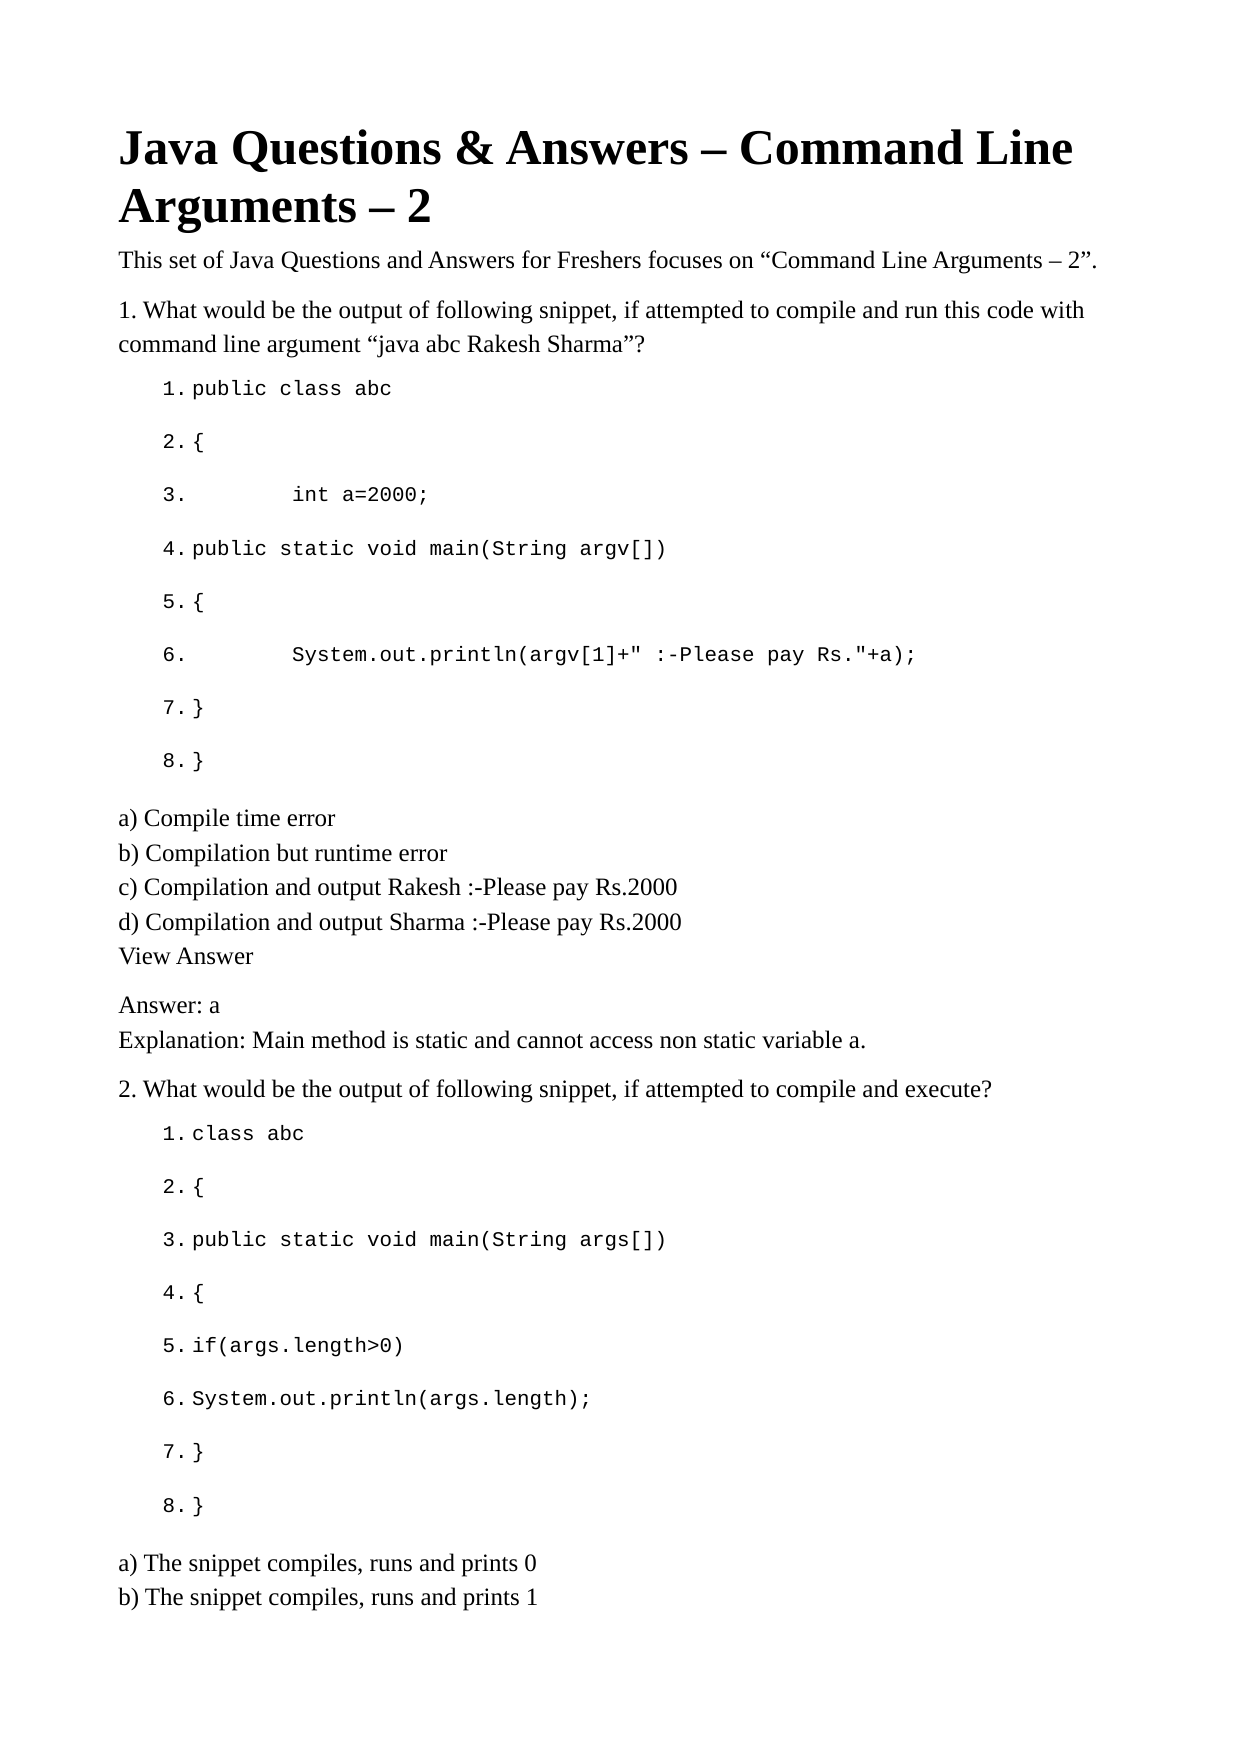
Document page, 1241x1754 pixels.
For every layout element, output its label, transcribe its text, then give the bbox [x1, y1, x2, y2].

list } [162, 1442, 1122, 1465]
text This set of Java Questions and Answers for Freshers focuses on “Command Line Arguments – 2”. [118, 246, 1122, 274]
list System.out.println(args.length); [162, 1388, 1122, 1412]
list System.out.println(argv[1]+" :-Please pay Rs."+a); [162, 644, 1122, 667]
text 1. What would be the output of following snippet, if attempted to compile and run this code with command line argument “java abc Rakesh Sharma”? [118, 295, 1122, 358]
text Answer: a Explanation: Main method is static and cannot access non static variable a. [118, 990, 1122, 1053]
text 2. What would be the output of following snippet, if attempted to compile and execute? [118, 1074, 1122, 1102]
list } [162, 750, 1122, 774]
list public static void main(String argv[]) [162, 538, 1122, 561]
list { [162, 591, 1122, 614]
text a) The snippet compiles, runs and prints 0 b) The snippet compiles, runs and prints 1 [118, 1548, 1122, 1611]
text a) Compile time error b) Compilation but runtime error c) Compilation and output Rakesh :-Please pay Rs.2000 d) Compilation and output Sharma :-Please pay Rs.2000 View Answer [118, 803, 1122, 970]
list } [162, 697, 1122, 721]
list if(args.length>0) [162, 1335, 1122, 1359]
list { [162, 1282, 1122, 1306]
subtitle Java Questions & Answers – Command Line Arguments – 2 [118, 118, 1122, 233]
list class abc [162, 1123, 1122, 1146]
list public class abc [162, 378, 1122, 402]
list { [162, 431, 1122, 455]
list { [162, 1176, 1122, 1199]
list public static void main(String args[]) [162, 1229, 1122, 1253]
list int a=2000; [162, 484, 1122, 508]
list } [162, 1495, 1122, 1518]
